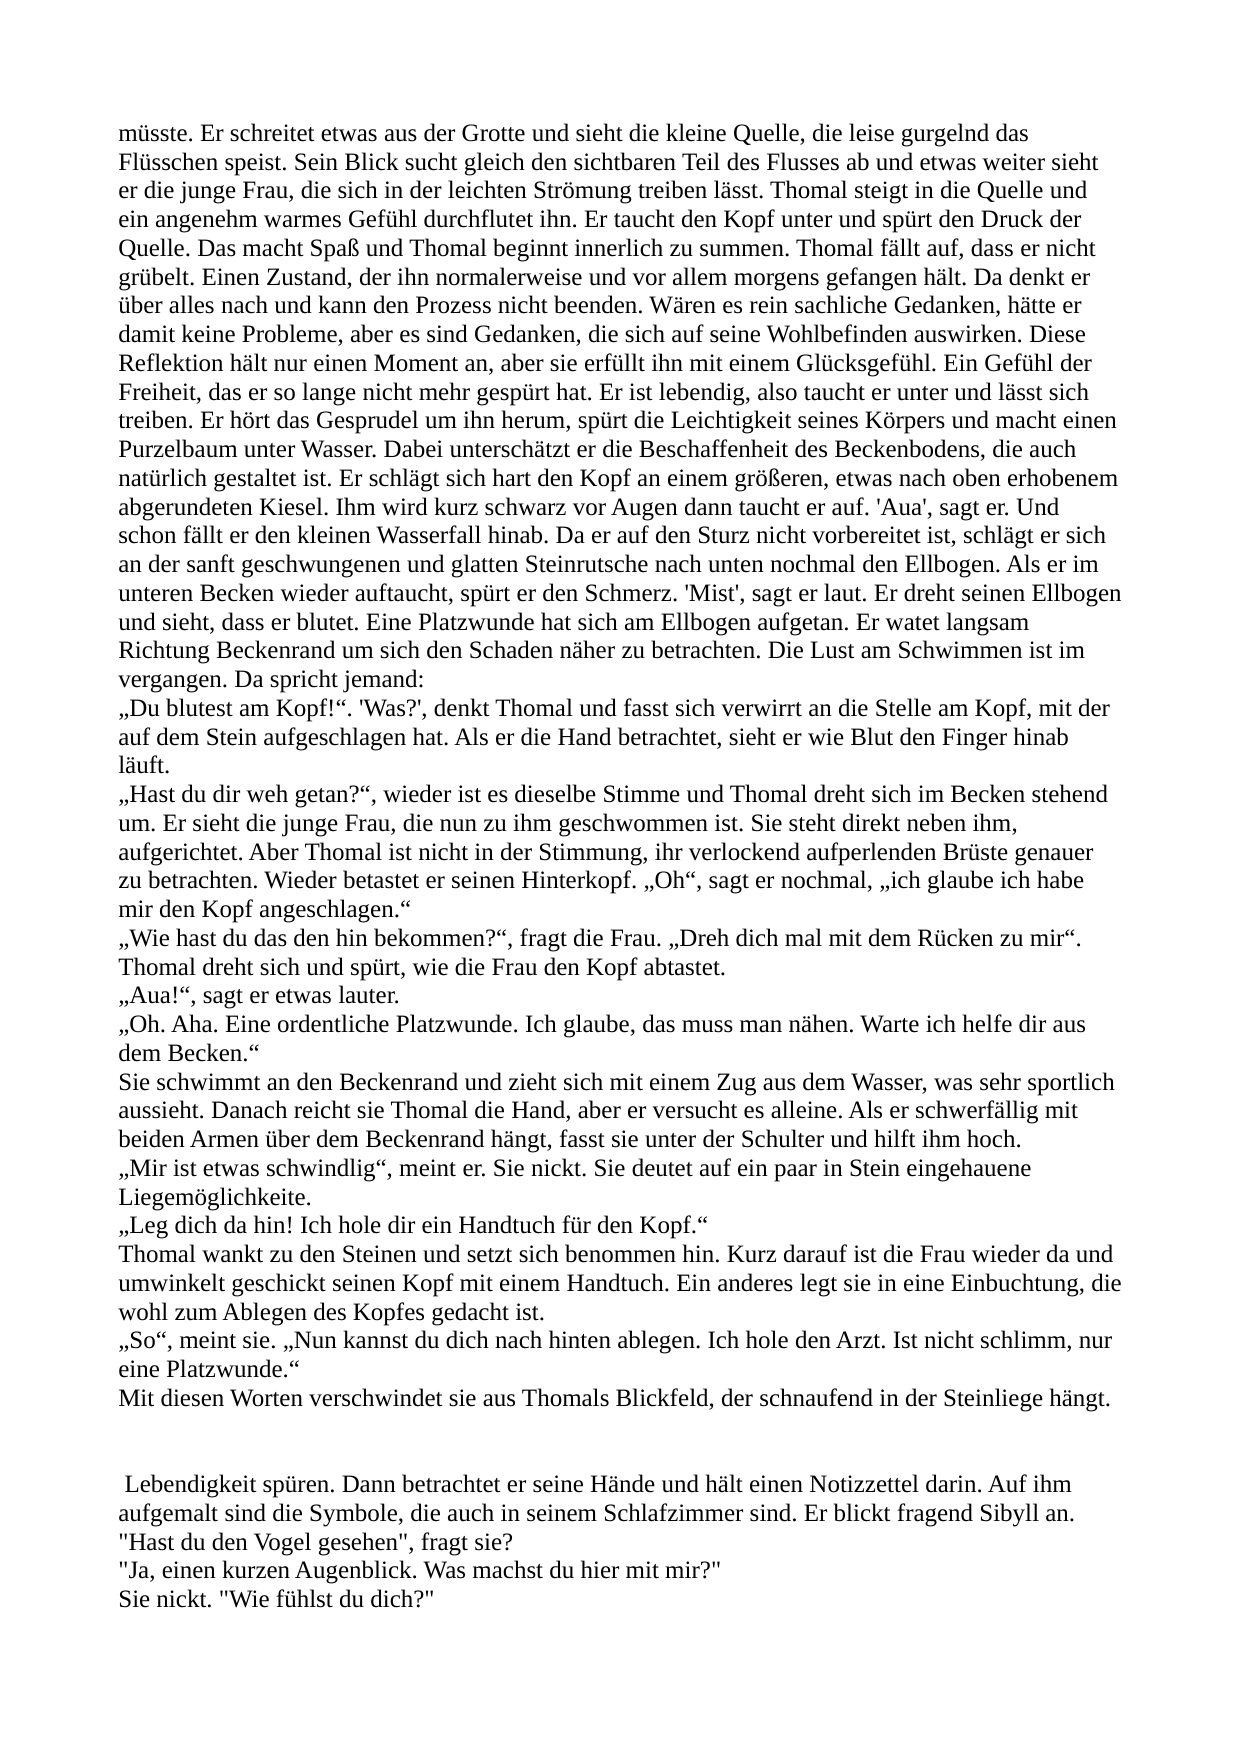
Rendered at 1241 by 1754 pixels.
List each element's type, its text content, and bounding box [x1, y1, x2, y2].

text "Hast du den Vogel gesehen", fragt sie? [118, 1527, 1122, 1556]
text „Du blutest am Kopf!“. 'Was?', denkt Thomal und fasst sich verwirrt an die Stelle am Kopf, mit der auf dem Stein aufgeschlagen hat. Als er die Hand betrachtet, sieht er wie Blut den Finger hinab läuft. [118, 693, 1122, 779]
text Mit diesen Worten verschwindet sie aus Thomals Blickfeld, der schnaufend in der Steinliege hängt. [118, 1383, 1122, 1412]
text Sie schwimmt an den Beckenrand und zieht sich mit einem Zug aus dem Wasser, was sehr sportlich aussieht. Danach reicht sie Thomal die Hand, aber er versucht es alleine. Als er schwerfällig mit beiden Armen über dem Beckenrand hängt, fasst sie unter der Schulter und hilft ihm hoch. [118, 1067, 1122, 1153]
text "Ja, einen kurzen Augenblick. Was machst du hier mit mir?" [118, 1556, 1122, 1584]
text „Wie hast du das den hin bekommen?“, fragt die Frau. „Dreh dich mal mit dem Rücken zu mir“. [118, 923, 1122, 952]
text „Oh. Aha. Eine ordentliche Platzwunde. Ich glaube, das muss man nähen. Warte ich helfe dir aus dem Becken.“ [118, 1009, 1122, 1067]
text müsste. Er schreitet etwas aus der Grotte und sieht die kleine Quelle, die leise gurgelnd das Flüsschen speist. Sein Blick sucht gleich den sichtbaren Teil des Flusses ab und etwas weiter sieht er die junge Frau, die sich in der leichten Strömung treiben lässt. Thomal steigt in die Quelle und ein angenehm warmes Gefühl durchflutet ihn. Er taucht den Kopf unter und spürt den Druck der Quelle. Das macht Spaß und Thomal beginnt innerlich zu summen. Thomal fällt auf, dass er nicht grübelt. Einen Zustand, der ihn normalerweise und vor allem morgens gefangen hält. Da denkt er über alles nach und kann den Prozess nicht beenden. Wären es rein sachliche Gedanken, hätte er damit keine Probleme, aber es sind Gedanken, die sich auf seine Wohlbefinden auswirken. Diese Reflektion hält nur einen Moment an, aber sie erfüllt ihn mit einem Glücksgefühl. Ein Gefühl der Freiheit, das er so lange nicht mehr gespürt hat. Er ist lebendig, also taucht er unter und lässt sich treiben. Er hört das Gesprudel um ihn herum, spürt die Leichtigkeit seines Körpers und macht einen Purzelbaum unter Wasser. Dabei unterschätzt er die Beschaffenheit des Beckenbodens, die auch natürlich gestaltet ist. Er schlägt sich hart den Kopf an einem größeren, etwas nach oben erhobenem abgerundeten Kiesel. Ihm wird kurz schwarz vor Augen dann taucht er auf. 'Aua', sagt er. Und schon fällt er den kleinen Wasserfall hinab. Da er auf den Sturz nicht vorbereitet ist, schlägt er sich an der sanft geschwungenen und glatten Steinrutsche nach unten nochmal den Ellbogen. Als er im unteren Becken wieder auftaucht, spürt er den Schmerz. 'Mist', sagt er laut. Er dreht seinen Ellbogen und sieht, dass er blutet. Eine Platzwunde hat sich am Ellbogen aufgetan. Er watet langsam Richtung Beckenrand um sich den Schaden näher zu betrachten. Die Lust am Schwimmen ist im vergangen. Da spricht jemand: [118, 118, 1122, 693]
text Lebendigkeit spüren. Dann betrachtet er seine Hände und hält einen Notizzettel darin. Auf ihm aufgemalt sind die Symbole, die auch in seinem Schlafzimmer sind. Er blickt fragend Sibyll an. [118, 1469, 1122, 1527]
text Sie nickt. "Wie fühlst du dich?" [118, 1584, 1122, 1613]
text „Mir ist etwas schwindlig“, meint er. Sie nickt. Sie deutet auf ein paar in Stein eingehauene Liegemöglichkeite. [118, 1153, 1122, 1211]
text „Aua!“, sagt er etwas lauter. [118, 981, 1122, 1009]
text „Leg dich da hin! Ich hole dir ein Handtuch für den Kopf.“ [118, 1211, 1122, 1239]
text Thomal dreht sich und spürt, wie die Frau den Kopf abtastet. [118, 952, 1122, 981]
text „Hast du dir weh getan?“, wieder ist es dieselbe Stimme und Thomal dreht sich im Becken stehend um. Er sieht die junge Frau, die nun zu ihm geschwommen ist. Sie steht direkt neben ihm, aufgerichtet. Aber Thomal ist nicht in der Stimmung, ihr verlockend aufperlenden Brüste genauer zu betrachten. Wieder betastet er seinen Hinterkopf. „Oh“, sagt er nochmal, „ich glaube ich habe mir den Kopf angeschlagen.“ [118, 779, 1122, 923]
text „So“, meint sie. „Nun kannst du dich nach hinten ablegen. Ich hole den Arzt. Ist nicht schlimm, nur eine Platzwunde.“ [118, 1326, 1122, 1383]
text Thomal wankt zu den Steinen und setzt sich benommen hin. Kurz darauf ist die Frau wieder da und umwinkelt geschickt seinen Kopf mit einem Handtuch. Ein anderes legt sie in eine Einbuchtung, die wohl zum Ablegen des Kopfes gedacht ist. [118, 1239, 1122, 1326]
